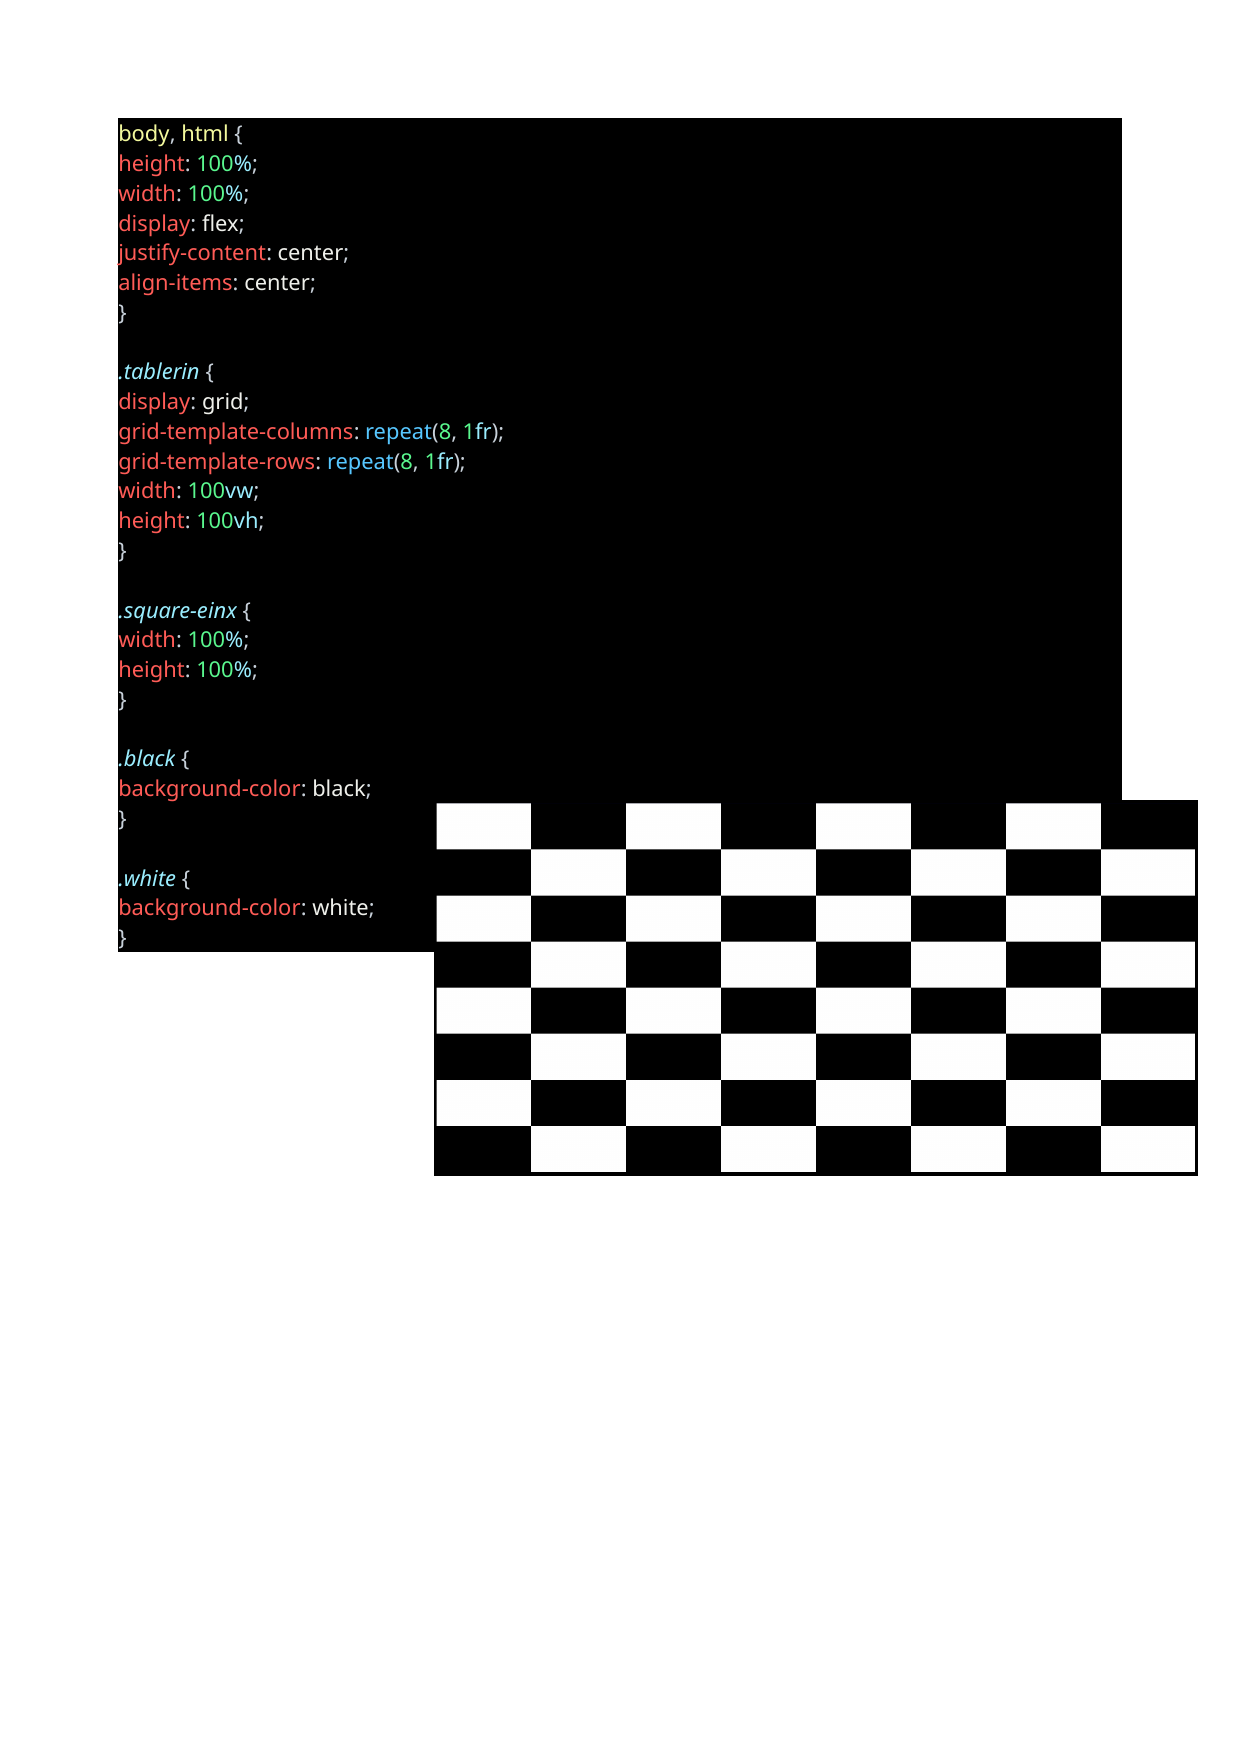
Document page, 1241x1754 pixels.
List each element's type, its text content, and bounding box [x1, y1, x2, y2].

picture [436, 803, 1195, 1172]
table_header body, html { height: 100%; width: 100%; display: flex; justify-content: center; align-items: center; } .tablerin { display: grid; grid-template-columns: repeat(8, 1fr); grid-template-rows: repeat(8, 1fr); width: 100vw; height: 100vh; } .square-einx { width: 100%; height: 100%; } .black { background-color: black; } .white { background-color: white; } [118, 118, 1198, 1175]
